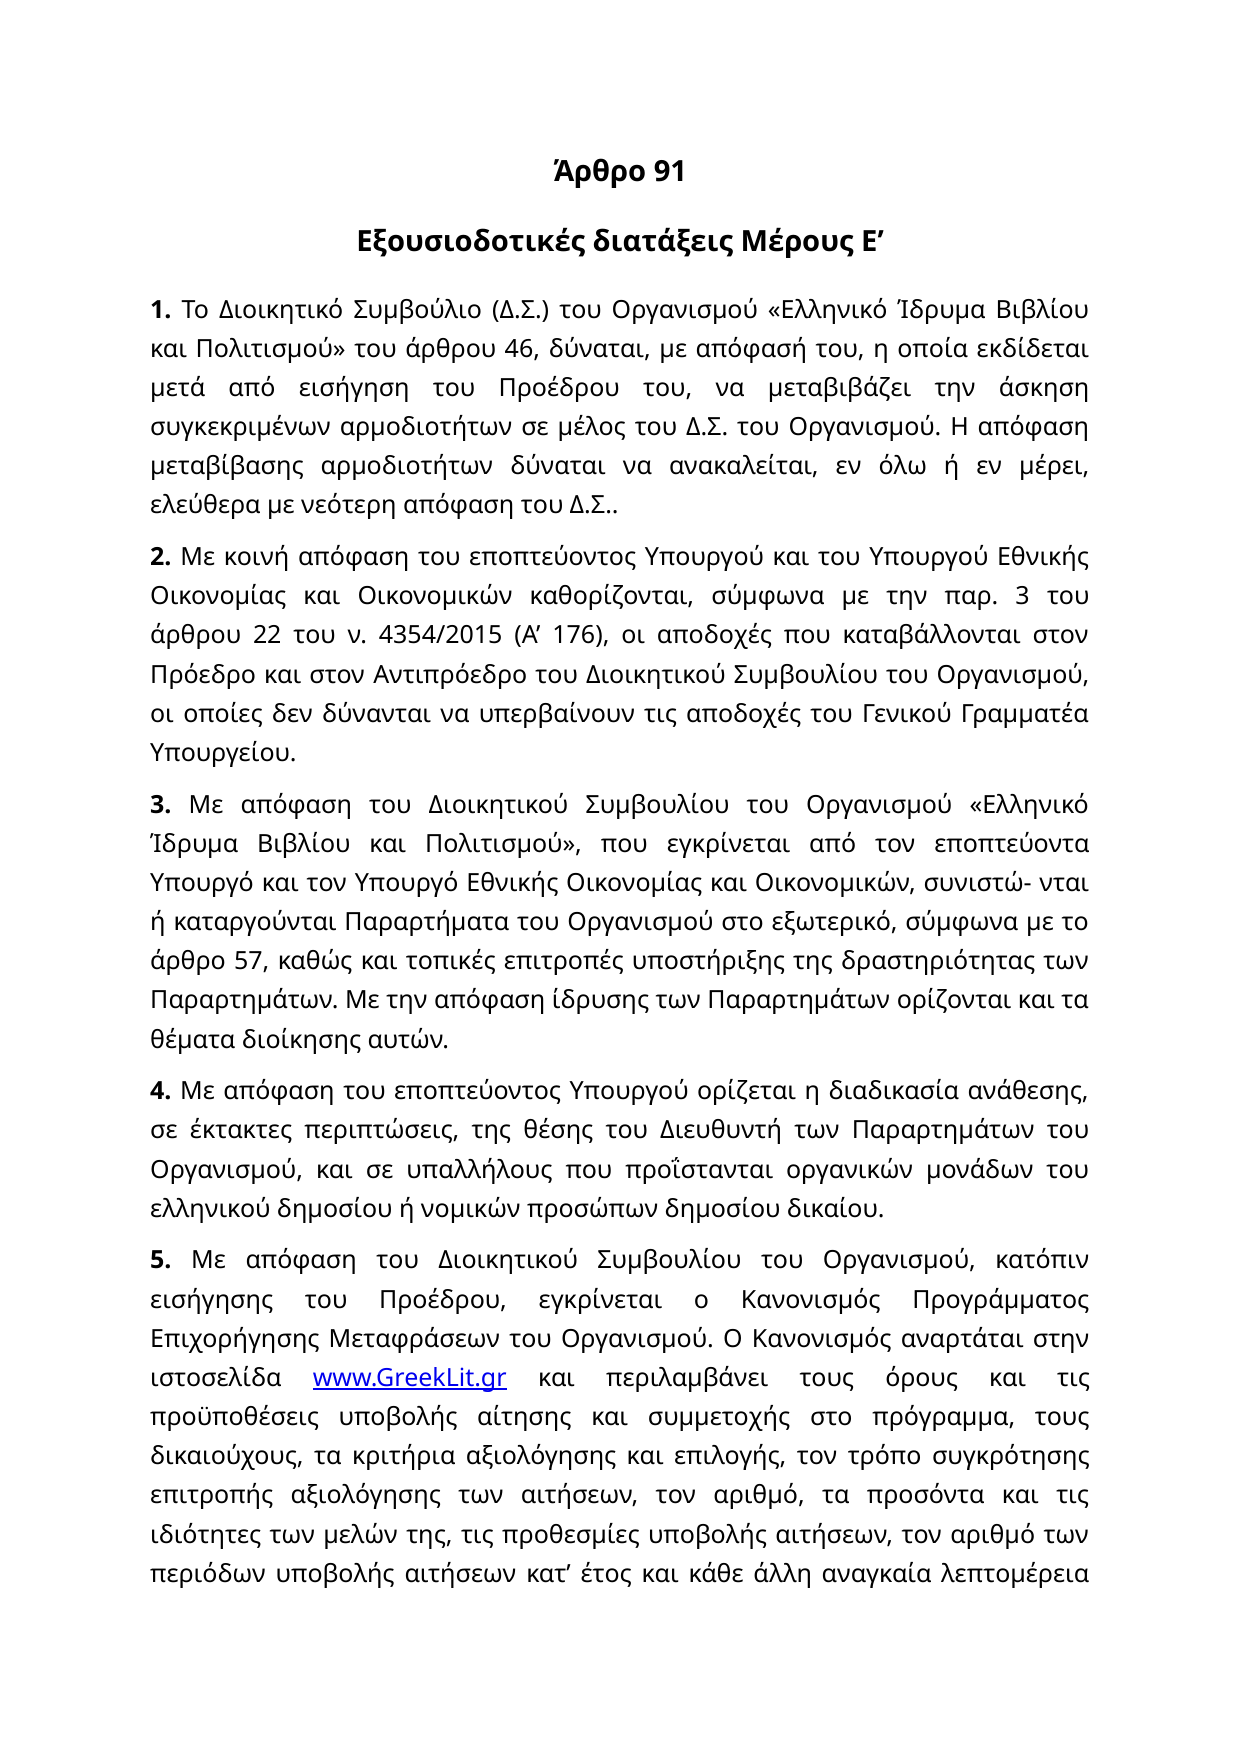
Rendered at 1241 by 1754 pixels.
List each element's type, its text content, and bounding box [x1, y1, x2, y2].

subtitle Άρθρο 91 [150, 150, 1090, 190]
text 3. Με απόφαση του Διοικητικού Συμβουλίου του Οργανισμού «Ελληνικό Ίδρυμα Βιβλίου και Πολιτισμού», που εγκρίνεται από τον εποπτεύοντα Υπουργό και τον Υπουργό Εθνικής Οικονομίας και Οικονομικών, συνιστώ- νται ή καταργούνται Παραρτήματα του Οργανισμού στο εξωτερικό, σύμφωνα με το άρθρο 57, καθώς και τοπικές επιτροπές υποστήριξης της δραστηριότητας των Παραρτημάτων. Με την απόφαση ίδρυσης των Παραρτημάτων ορίζονται και τα θέματα διοίκησης αυτών. [150, 786, 1090, 1055]
text 1. Το Διοικητικό Συμβούλιο (Δ.Σ.) του Οργανισμού «Ελληνικό Ίδρυμα Βιβλίου και Πολιτισμού» του άρθρου 46, δύναται, με απόφασή του, η οποία εκδίδεται μετά από εισήγηση του Προέδρου του, να μεταβιβάζει την άσκηση συγκεκριμένων αρμοδιοτήτων σε μέλος του Δ.Σ. του Οργανισμού. Η απόφαση μεταβίβασης αρμοδιοτήτων δύναται να ανακαλείται, εν όλω ή εν μέρει, ελεύθερα με νεότερη απόφαση του Δ.Σ.. [150, 291, 1090, 521]
text 4. Με απόφαση του εποπτεύοντος Υπουργού ορίζεται η διαδικασία ανάθεσης, σε έκτακτες περιπτώσεις, της θέσης του Διευθυντή των Παραρτημάτων του Οργανισμού, και σε υπαλλήλους που προΐστανται οργανικών μονάδων του ελληνικού δημοσίου ή νομικών προσώπων δημοσίου δικαίου. [150, 1073, 1090, 1224]
text 2. Με κοινή απόφαση του εποπτεύοντος Υπουργού και του Υπουργού Εθνικής Οικονομίας και Οικονομικών καθορίζονται, σύμφωνα με την παρ. 3 του άρθρου 22 του ν. 4354/2015 (Α’ 176), οι αποδοχές που καταβάλλονται στον Πρόεδρο και στον Αντιπρόεδρο του Διοικητικού Συμβουλίου του Οργανισμού, οι οποίες δεν δύνανται να υπερβαίνουν τις αποδοχές του Γενικού Γραμματέα Υπουργείου. [150, 539, 1090, 769]
text 5. Με απόφαση του Διοικητικού Συμβουλίου του Οργανισμού, κατόπιν εισήγησης του Προέδρου, εγκρίνεται ο Κανονισμός Προγράμματος Επιχορήγησης Μεταφράσεων του Οργανισμού. Ο Κανονισμός αναρτάται στην ιστοσελίδα www.GreekLit.gr και περιλαμβάνει τους όρους και τις προϋποθέσεις υποβολής αίτησης και συμμετοχής στο πρόγραμμα, τους δικαιούχους, τα κριτήρια αξιολόγησης και επιλογής, τον τρόπο συγκρότησης επιτροπής αξιολόγησης των αιτήσεων, τον αριθμό, τα προσόντα και τις ιδιότητες των μελών της, τις προθεσμίες υποβολής αιτήσεων, τον αριθμό των περιόδων υποβολής αιτήσεων κατ’ έτος και κάθε άλλη αναγκαία λεπτομέρεια [150, 1242, 1090, 1589]
subtitle Εξουσιοδοτικές διατάξεις Μέρους Ε’ [150, 221, 1090, 260]
